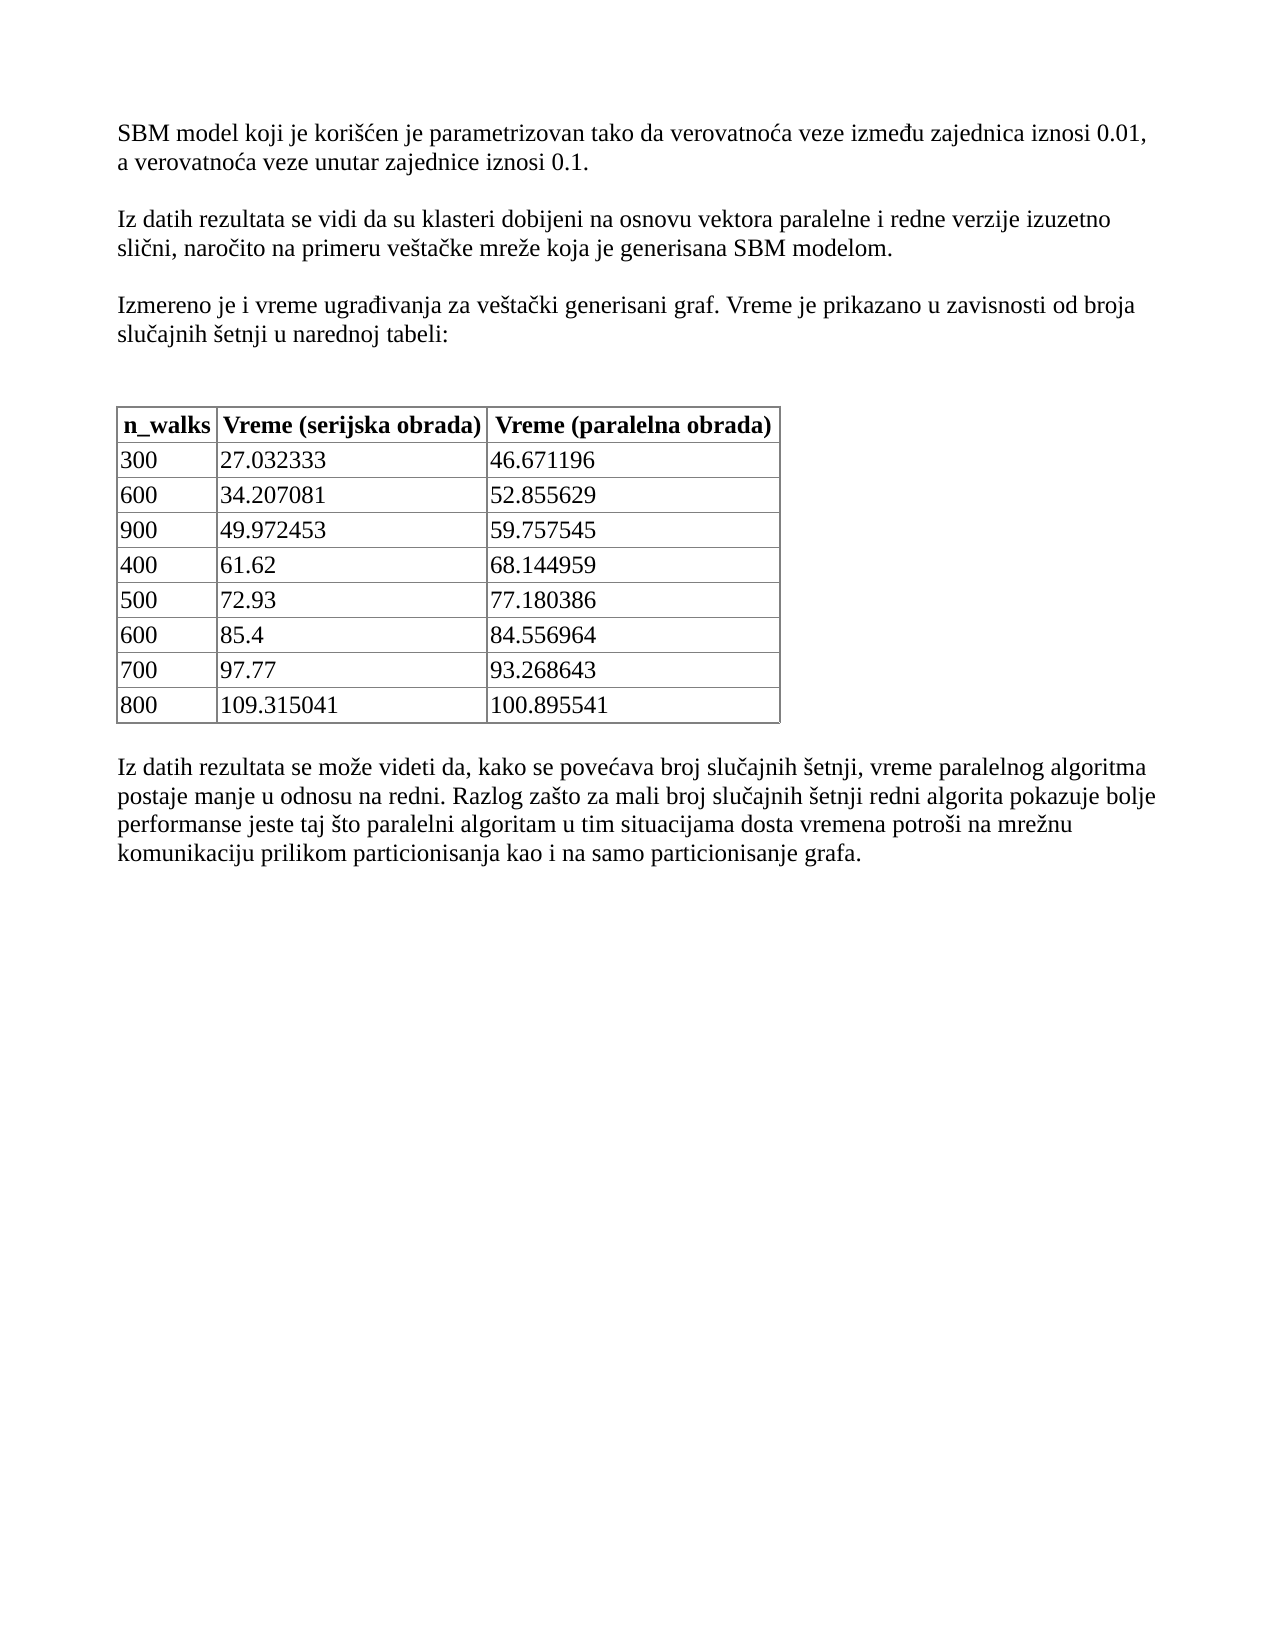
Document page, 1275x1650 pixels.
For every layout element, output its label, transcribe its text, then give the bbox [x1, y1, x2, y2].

text Iz datih rezultata se može videti da, kako se povećava broj slučajnih šetnji, vreme paralelnog algoritma postaje manje u odnosu na redni. Razlog zašto za mali broj slučajnih šetnji redni algorita pokazuje bolje performanse jeste taj što paralelni algoritam u tim situacijama dosta vremena potroši na mrežnu komunikaciju prilikom particionisanja kao i na samo particionisanje grafa. [117, 752, 1158, 867]
table_header n_walks [118, 408, 216, 442]
table_cell 500 [118, 583, 216, 617]
table_cell 800 [118, 688, 216, 722]
table_cell 46.671196 [488, 443, 779, 477]
table_cell 93.268643 [488, 653, 779, 687]
text Iz datih rezultata se vidi da su klasteri dobijeni na osnovu vektora paralelne i redne verzije izuzetno slični, naročito na primeru veštačke mreže koja je generisana SBM modelom. [117, 204, 1158, 262]
table_cell 68.144959 [488, 548, 779, 582]
table_cell 27.032333 [218, 443, 486, 477]
table_header Vreme (paralelna obrada) [488, 408, 779, 442]
table_cell 400 [118, 548, 216, 582]
table_cell 109.315041 [218, 688, 486, 722]
table_cell 77.180386 [488, 583, 779, 617]
table_cell 61.62 [218, 548, 486, 582]
table_cell 300 [118, 443, 216, 477]
table_cell 52.855629 [488, 478, 779, 512]
table_cell 85.4 [218, 618, 486, 652]
table_cell 49.972453 [218, 513, 486, 547]
table_cell 100.895541 [488, 688, 779, 722]
table_cell 600 [118, 618, 216, 652]
table_cell 59.757545 [488, 513, 779, 547]
table_cell 72.93 [218, 583, 486, 617]
text SBM model koji je korišćen je parametrizovan tako da verovatnoća veze između zajednica iznosi 0.01, a verovatnoća veze unutar zajednice iznosi 0.1. [117, 118, 1158, 176]
table_cell 900 [118, 513, 216, 547]
table_cell 700 [118, 653, 216, 687]
table_cell 600 [118, 478, 216, 512]
table_cell 84.556964 [488, 618, 779, 652]
table_cell 97.77 [218, 653, 486, 687]
table_cell 34.207081 [218, 478, 486, 512]
text Izmereno je i vreme ugrađivanja za veštački generisani graf. Vreme je prikazano u zavisnosti od broja slučajnih šetnji u narednoj tabeli: [117, 291, 1158, 348]
table_header Vreme (serijska obrada) [218, 408, 486, 442]
